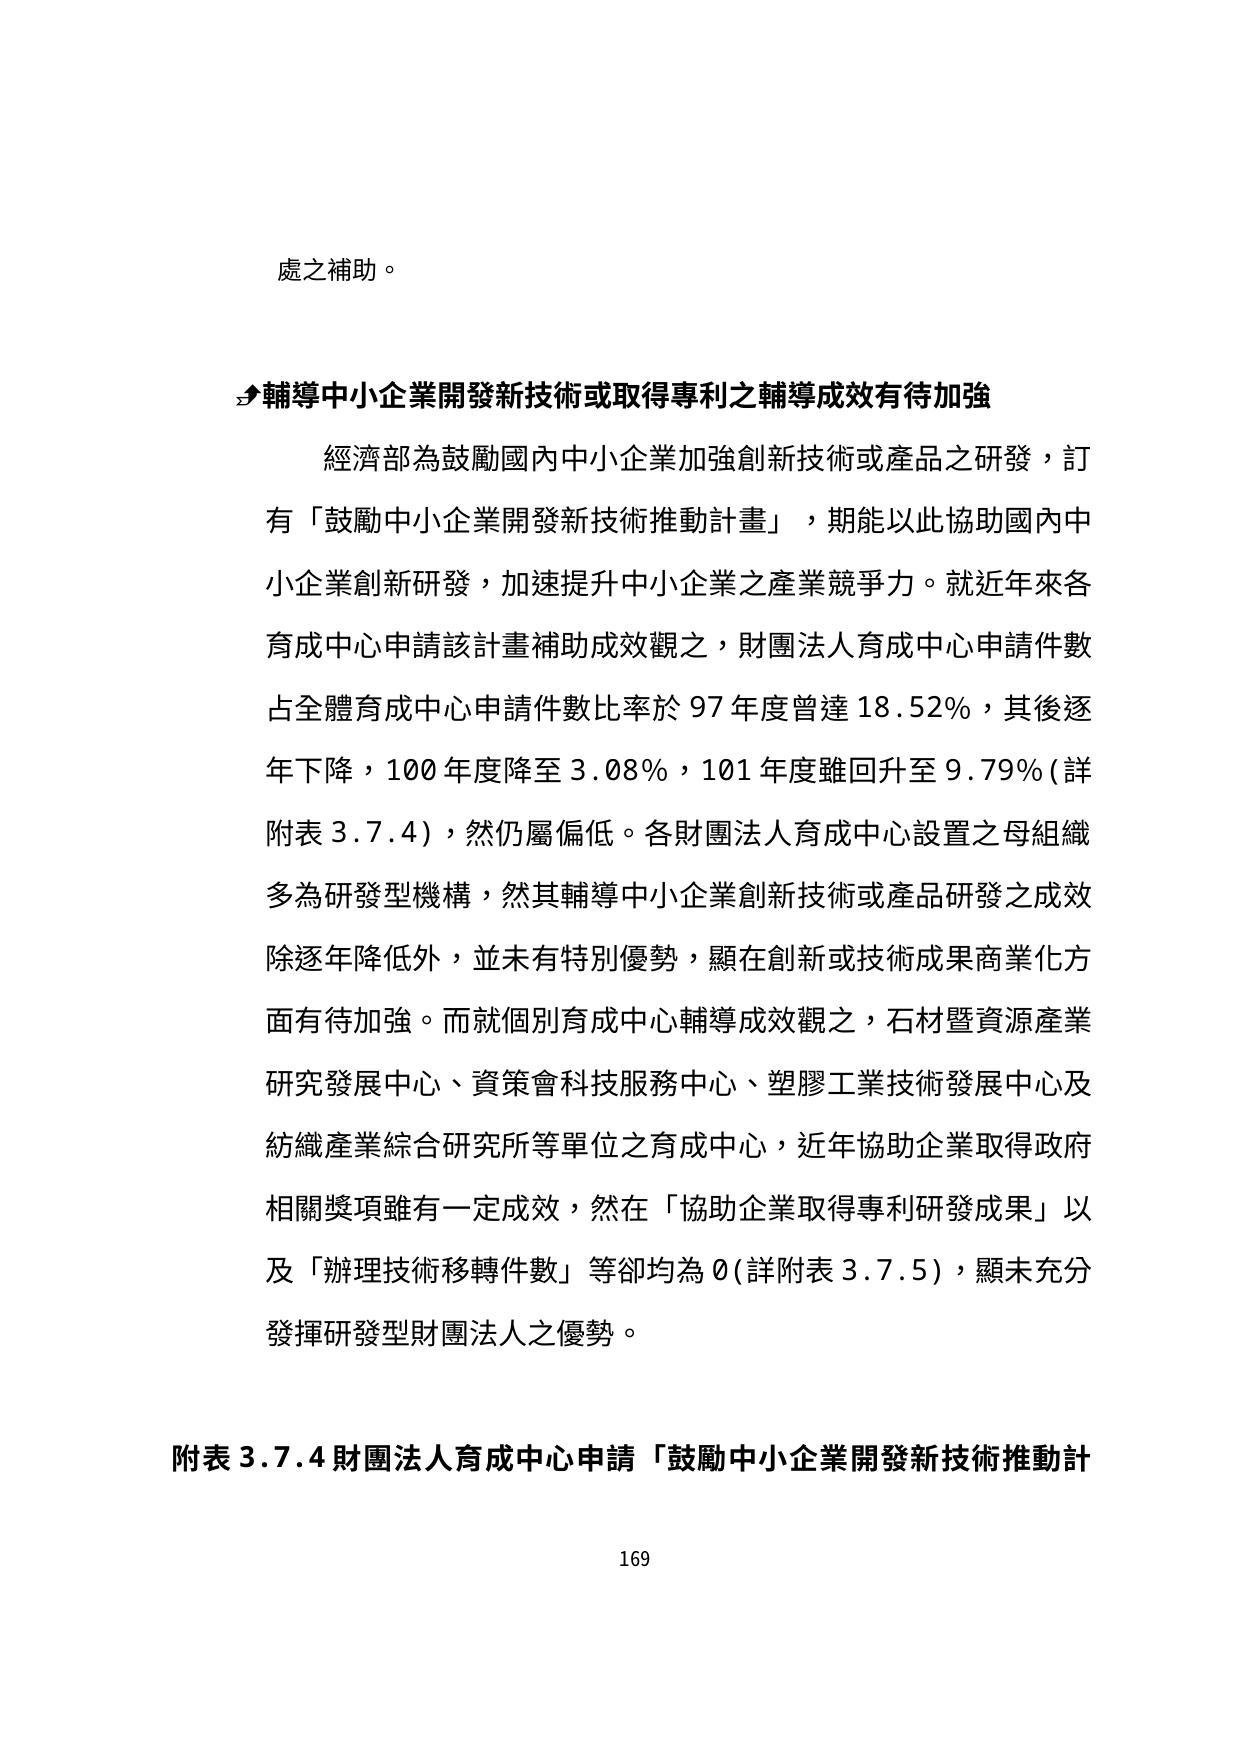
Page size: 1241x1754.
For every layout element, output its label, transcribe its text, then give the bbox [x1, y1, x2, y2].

text 輔導中小企業開發新技術或取得專利之輔導成效有待加強 [236, 352, 1093, 415]
text 處之補助。 [177, 227, 1093, 290]
text 經濟部為鼓勵國內中小企業加強創新技術或產品之研發，訂有「鼓勵中小企業開發新技術推動計畫」，期能以此協助國內中小企業創新研發，加速提升中小企業之產業競爭力。就近年來各育成中心申請該計畫補助成效觀之，財團法人育成中心申請件數占全體育成中心申請件數比率於97年度曾達18.52％，其後逐年下降，100年度降至3.08％，101年度雖回升至9.79％(詳附表3.7.4)，然仍屬偏低。各財團法人育成中心設置之母組織多為研發型機構，然其輔導中小企業創新技術或產品研發之成效除逐年降低外，並未有特別優勢，顯在創新或技術成果商業化方面有待加強。而就個別育成中心輔導成效觀之，石材暨資源產業研究發展中心、資策會科技服務中心、塑膠工業技術發展中心及紡織產業綜合研究所等單位之育成中心，近年協助企業取得政府相關獎項雖有一定成效，然在「協助企業取得專利研發成果」以及「辦理技術移轉件數」等卻均為0(詳附表3.7.5)，顯未充分發揮研發型財團法人之優勢。 [265, 415, 1093, 1352]
text 附表3.7.4財團法人育成中心申請「鼓勵中小企業開發新技術推動計 [171, 1415, 1093, 1477]
